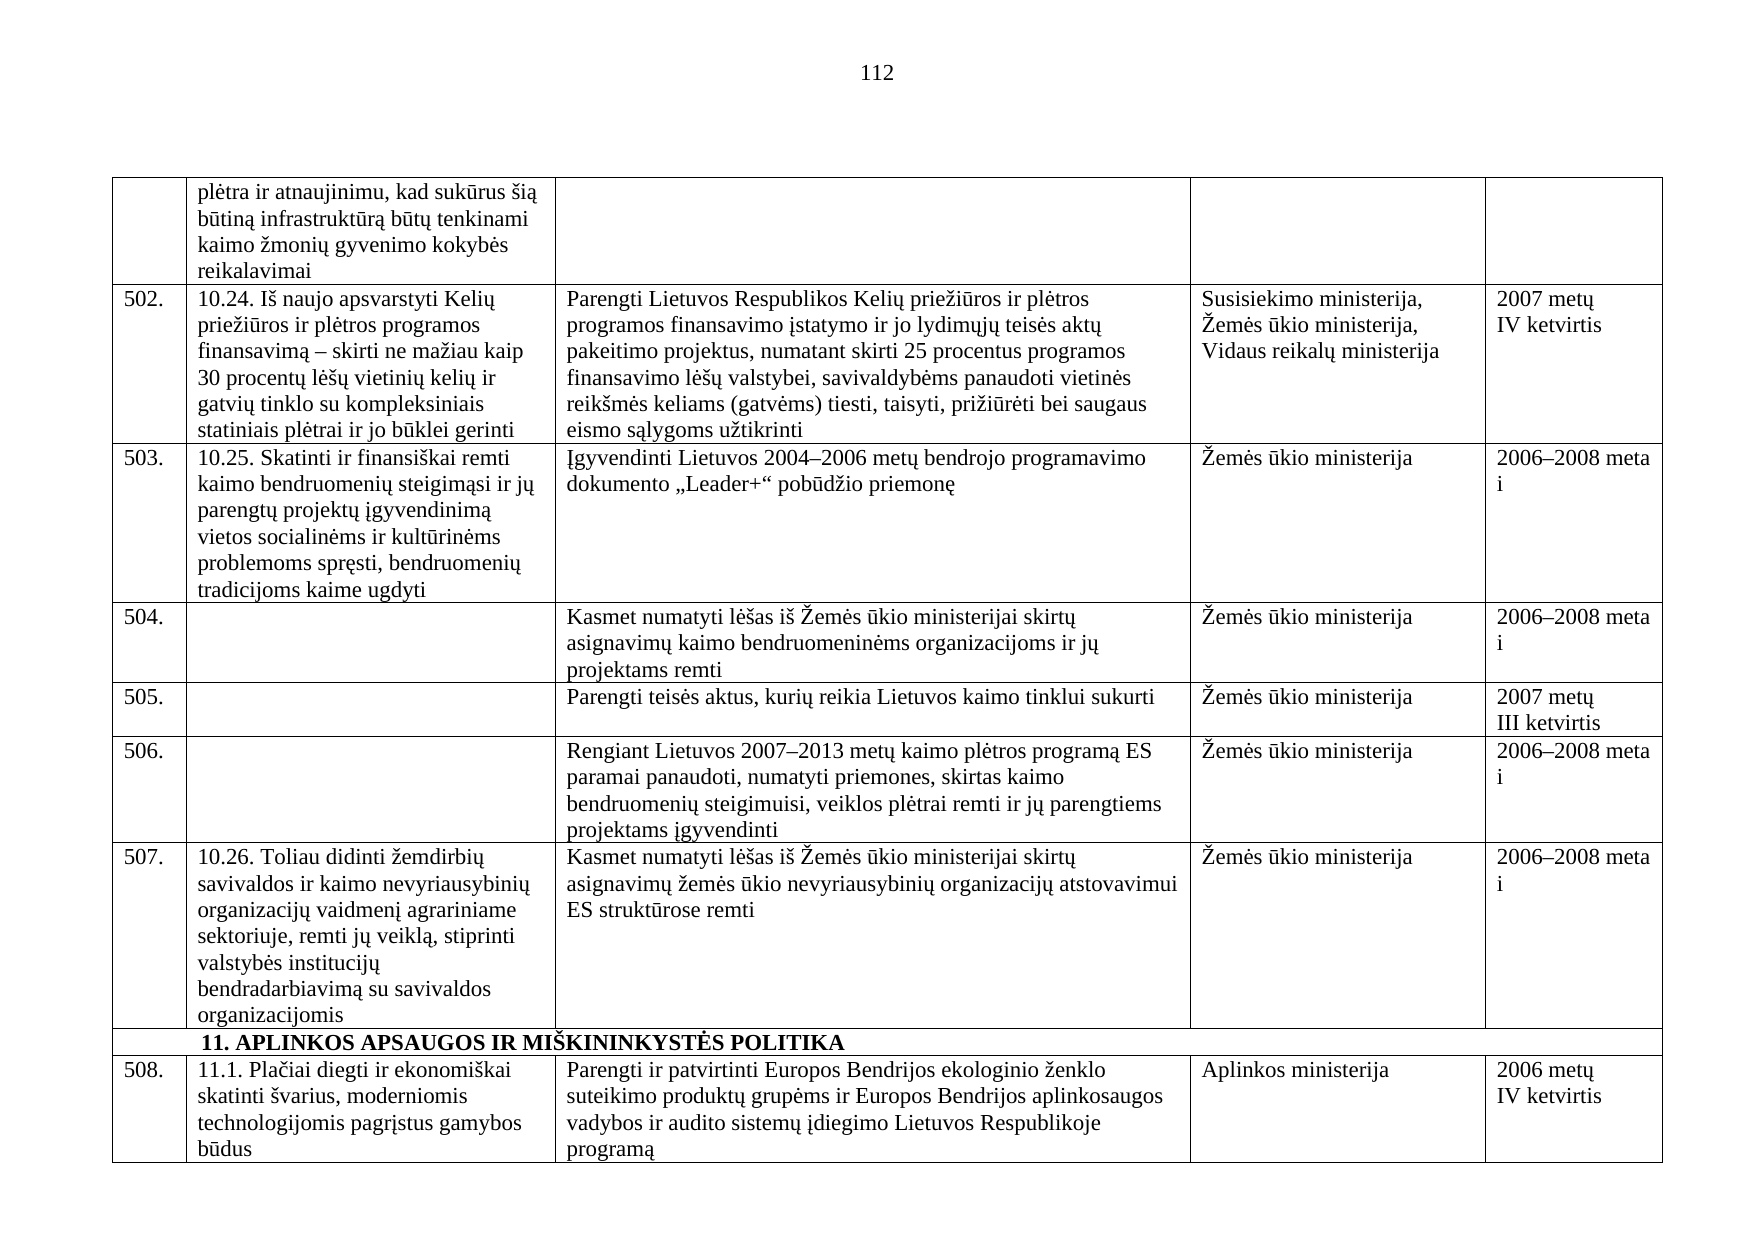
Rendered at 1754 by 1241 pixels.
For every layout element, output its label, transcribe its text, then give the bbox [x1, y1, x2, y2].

table_cell 2007 metų IV ketvirtis [1486, 285, 1662, 443]
table_cell Parengti Lietuvos Respublikos Kelių priežiūros ir plėtros programos finansavimo įstatymo ir jo lydimųjų teisės aktų pakeitimo projektus, numatant skirti 25 procentus programos finansavimo lėšų valstybei, savivaldybėms panaudoti vietinės reikšmės keliams (gatvėms) tiesti, taisyti, prižiūrėti bei saugaus eismo sąlygoms užtikrinti [556, 285, 1190, 443]
table_cell [187, 737, 555, 842]
table_cell [1191, 178, 1485, 284]
table_cell [113, 178, 186, 284]
table_cell 2006–2008 metai [1486, 843, 1662, 1028]
table_cell 10.26. Toliau didinti žemdirbių savivaldos ir kaimo nevyriausybinių organizacijų vaidmenį agrariniame sektoriuje, remti jų veiklą, stiprinti valstybės institucijų bendradarbiavimą su savivaldos organizacijomis [187, 843, 555, 1028]
table_cell 502. [113, 285, 186, 443]
table_cell Žemės ūkio ministerija [1191, 843, 1485, 1028]
table_cell Žemės ūkio ministerija [1191, 737, 1485, 842]
table_cell 504. [113, 603, 186, 682]
table_cell 505. [113, 683, 186, 736]
table_cell Parengti teisės aktus, kurių reikia Lietuvos kaimo tinklui sukurti [556, 683, 1190, 736]
table_cell 2006 metų IV ketvirtis [1486, 1056, 1662, 1162]
table_cell [187, 603, 555, 682]
table_cell 506. [113, 737, 186, 842]
table_cell Rengiant Lietuvos 2007–2013 metų kaimo plėtros programą ES paramai panaudoti, numatyti priemones, skirtas kaimo bendruomenių steigimuisi, veiklos plėtrai remti ir jų parengtiems projektams įgyvendinti [556, 737, 1190, 842]
table_cell 2006–2008 metai [1486, 737, 1662, 842]
table_cell Žemės ūkio ministerija [1191, 444, 1485, 602]
table_cell 11. APLINKOS APSAUGOS IR MIŠKININKYSTĖS POLITIKA [113, 1029, 1662, 1055]
table_cell Kasmet numatyti lėšas iš Žemės ūkio ministerijai skirtų asignavimų kaimo bendruomeninėms organizacijoms ir jų projektams remti [556, 603, 1190, 682]
table_cell Aplinkos ministerija [1191, 1056, 1485, 1162]
table_cell 10.24. Iš naujo apsvarstyti Kelių priežiūros ir plėtros programos finansavimą – skirti ne mažiau kaip 30 procentų lėšų vietinių kelių ir gatvių tinklo su kompleksiniais statiniais plėtrai ir jo būklei gerinti [187, 285, 555, 443]
table_cell 10.25. Skatinti ir finansiškai remti kaimo bendruomenių steigimąsi ir jų parengtų projektų įgyvendinimą vietos socialinėms ir kultūrinėms problemoms spręsti, bendruomenių tradicijoms kaime ugdyti [187, 444, 555, 602]
table_cell 503. [113, 444, 186, 602]
table_cell 2006–2008 metai [1486, 603, 1662, 682]
table_cell Susisiekimo ministerija, Žemės ūkio ministerija, Vidaus reikalų ministerija [1191, 285, 1485, 443]
table_cell 2006–2008 metai [1486, 444, 1662, 602]
table_cell [187, 683, 555, 736]
table_cell [1486, 178, 1662, 284]
table_cell Parengti ir patvirtinti Europos Bendrijos ekologinio ženklo suteikimo produktų grupėms ir Europos Bendrijos aplinkosaugos vadybos ir audito sistemų įdiegimo Lietuvos Respublikoje programą [556, 1056, 1190, 1162]
table_cell 11.1. Plačiai diegti ir ekonomiškai skatinti švarius, moderniomis technologijomis pagrįstus gamybos būdus [187, 1056, 555, 1162]
table_cell plėtra ir atnaujinimu, kad sukūrus šią būtiną infrastruktūrą būtų tenkinami kaimo žmonių gyvenimo kokybės reikalavimai [187, 178, 555, 284]
table_cell 2007 metų III ketvirtis [1486, 683, 1662, 736]
table_cell Įgyvendinti Lietuvos 2004–2006 metų bendrojo programavimo dokumento „Leader+“ pobūdžio priemonę [556, 444, 1190, 602]
table_cell 508. [113, 1056, 186, 1162]
table_cell Kasmet numatyti lėšas iš Žemės ūkio ministerijai skirtų asignavimų žemės ūkio nevyriausybinių organizacijų atstovavimui ES struktūrose remti [556, 843, 1190, 1028]
table_cell Žemės ūkio ministerija [1191, 603, 1485, 682]
table_cell 507. [113, 843, 186, 1028]
table_cell Žemės ūkio ministerija [1191, 683, 1485, 736]
table_cell [556, 178, 1190, 284]
